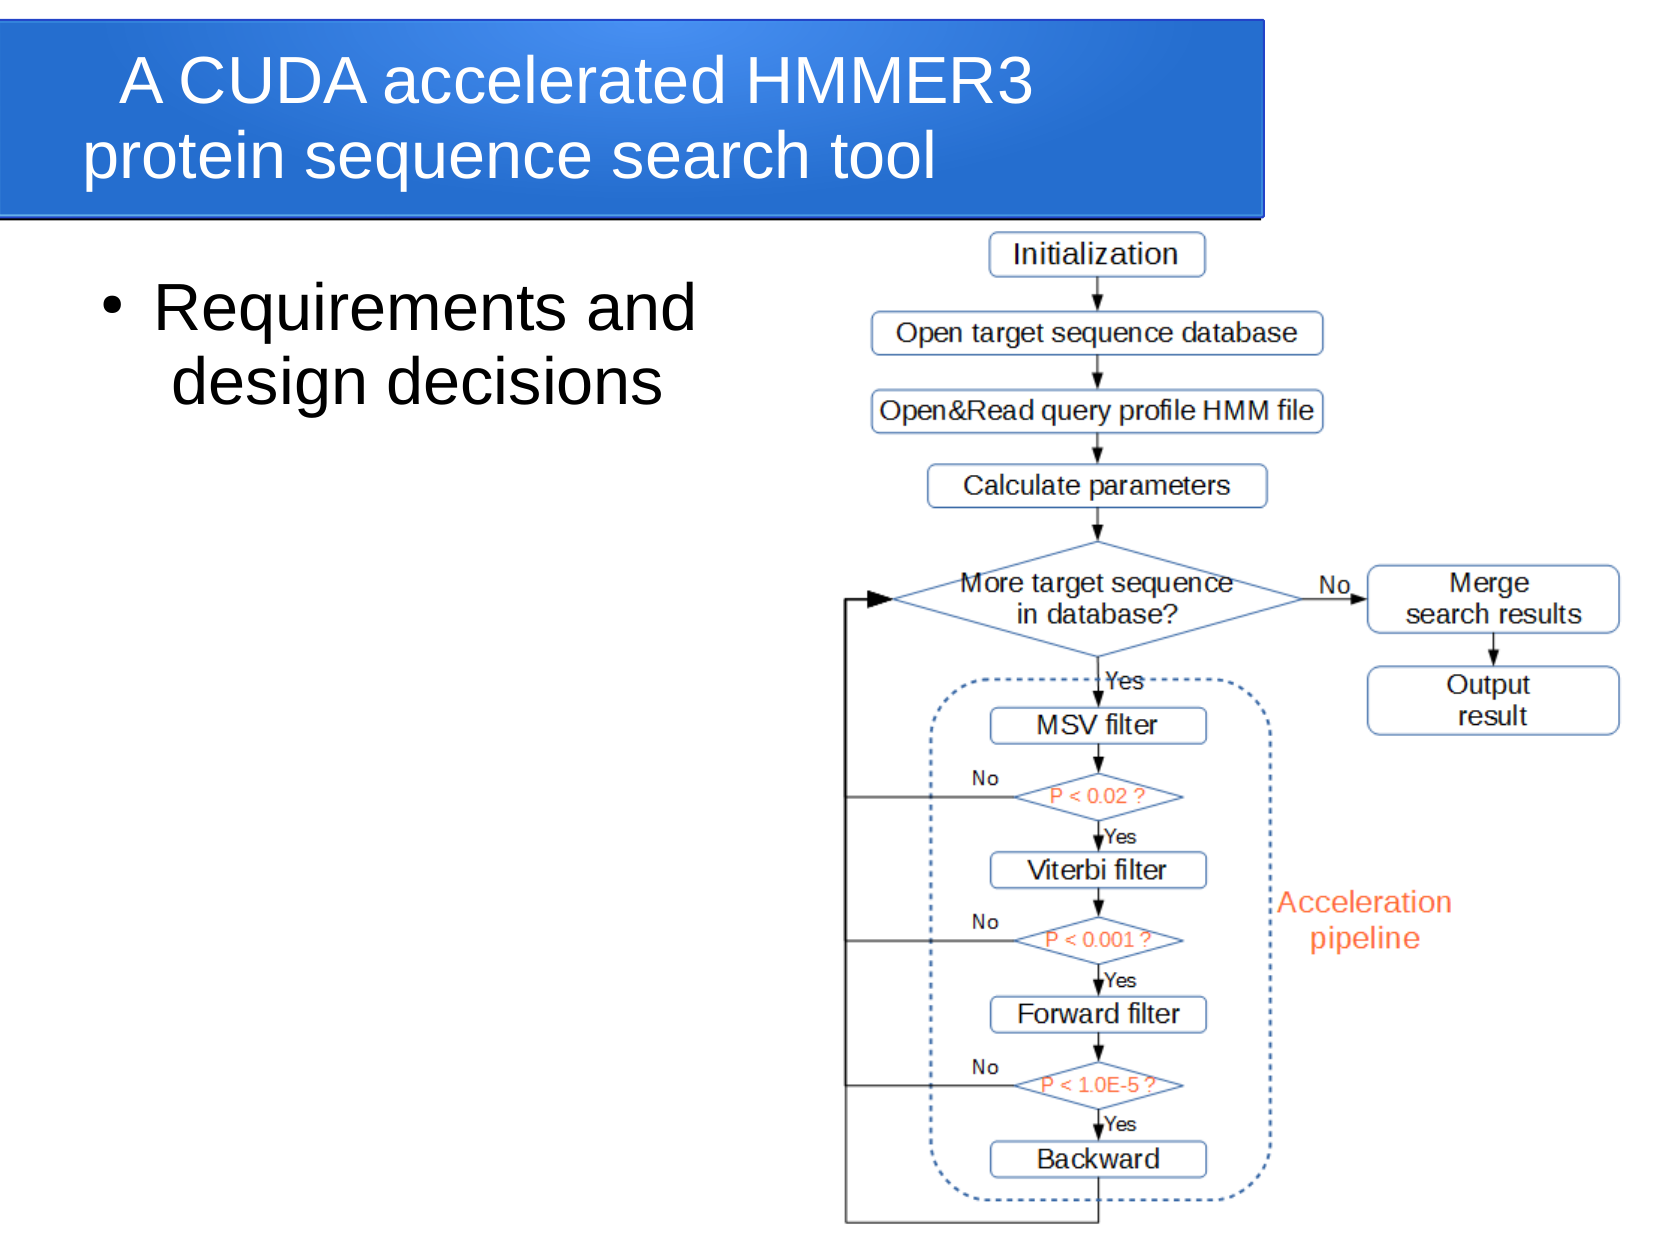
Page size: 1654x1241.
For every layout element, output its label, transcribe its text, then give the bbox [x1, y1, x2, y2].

title A CUDA accelerated HMMER3 protein sequence search tool [82, 25, 1250, 211]
list Requirements and design decisions [82, 269, 839, 1201]
picture [839, 227, 1626, 1227]
